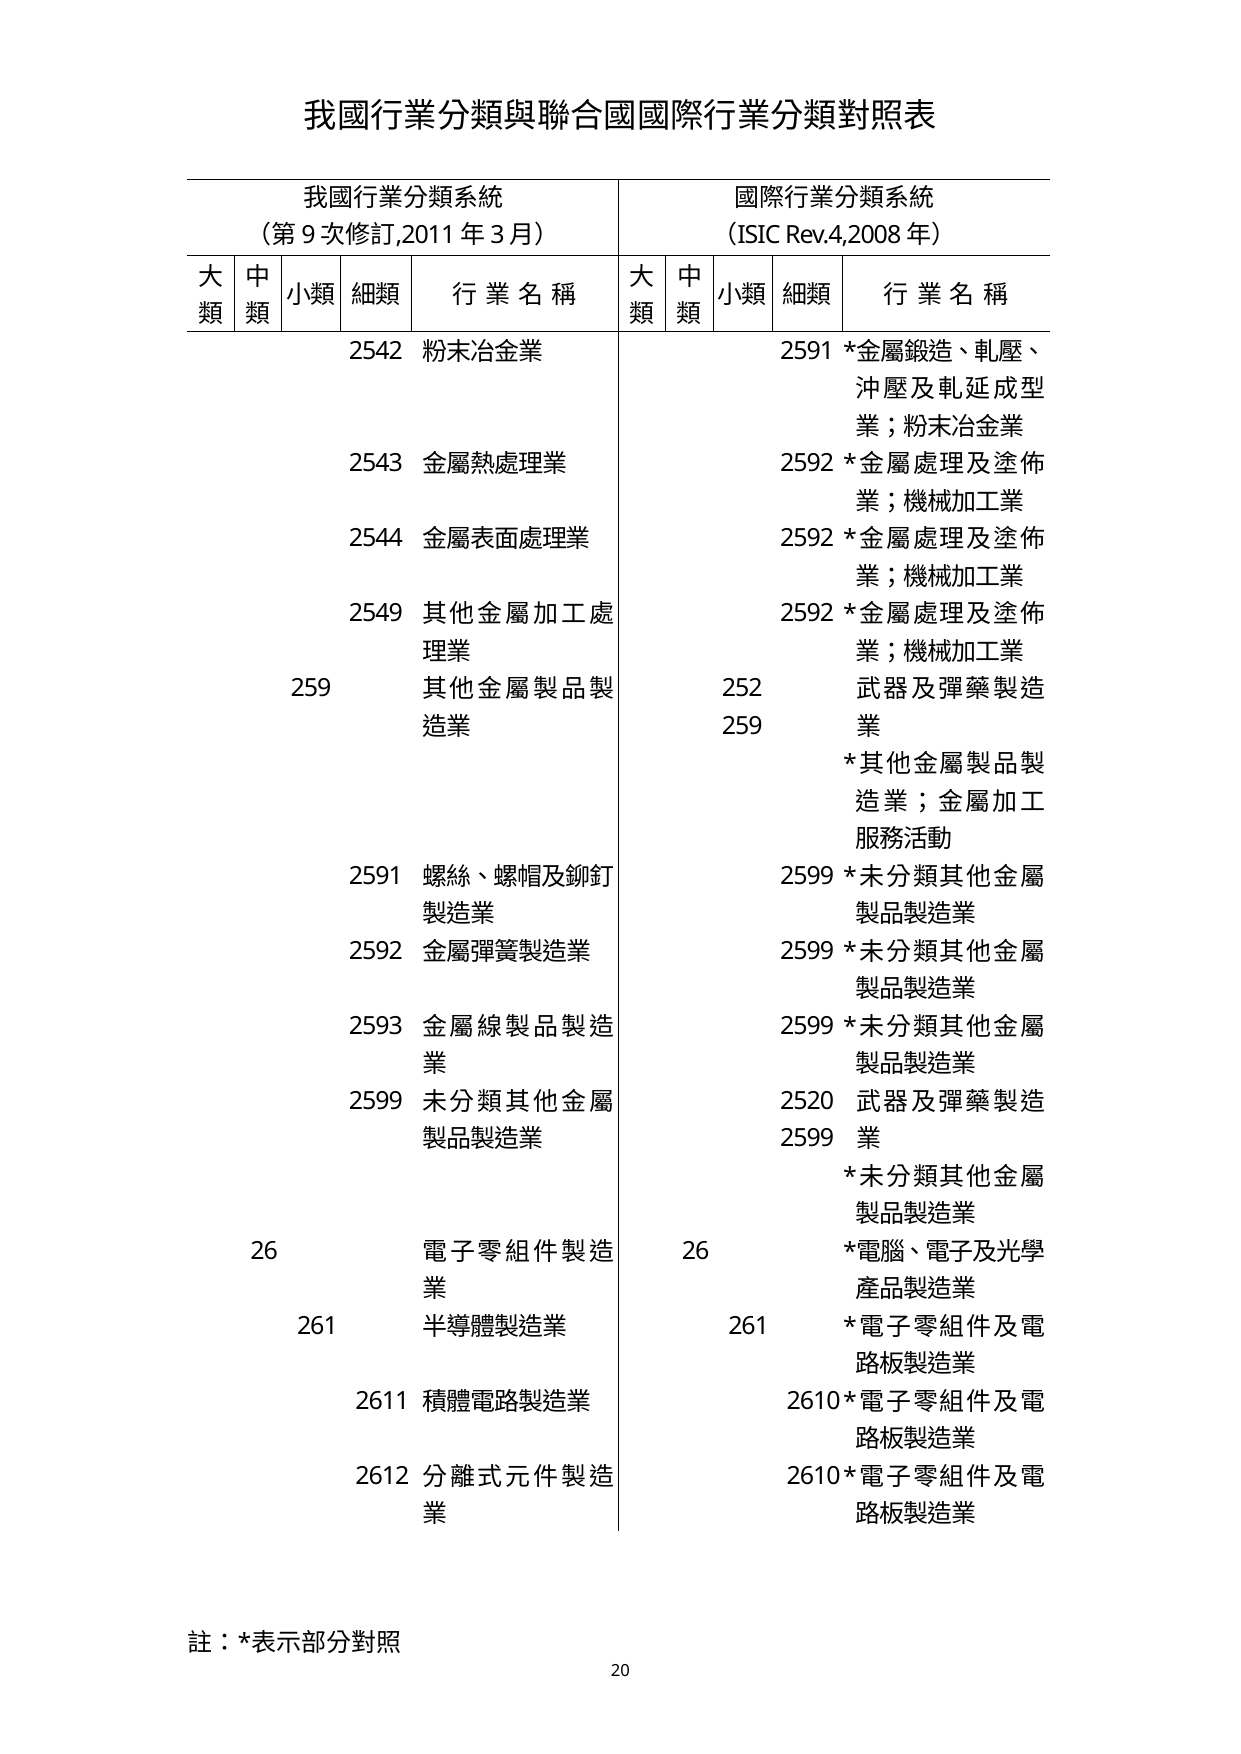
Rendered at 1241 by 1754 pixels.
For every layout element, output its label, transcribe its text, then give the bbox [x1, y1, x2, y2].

table_cell [666, 668, 713, 856]
table_cell [234, 856, 282, 931]
table_cell [619, 1081, 666, 1231]
table_cell 2599 [341, 1081, 412, 1231]
table_cell 2610 [772, 1381, 843, 1456]
table_cell [187, 443, 234, 518]
table_cell 金屬線製品製造業 [412, 1006, 618, 1081]
table_cell [713, 1006, 772, 1081]
table_cell 2593 [341, 1006, 412, 1081]
table_cell 粉末冶金業 [412, 332, 618, 443]
table_cell [187, 1456, 234, 1531]
table_cell 2592 [772, 443, 843, 518]
table_cell 26 [666, 1231, 713, 1306]
table_cell [713, 518, 772, 593]
table_cell 金屬彈簧製造業 [412, 931, 618, 1006]
table_cell 細類 [341, 256, 411, 331]
table_cell 武器及彈藥製造業 *其他金屬製品製造業；金屬加工服務活動 [843, 668, 1050, 856]
table_cell [187, 1081, 234, 1231]
table_cell [282, 1381, 341, 1456]
table_cell [187, 1306, 234, 1381]
table_cell 武器及彈藥製造業 *未分類其他金屬製品製造業 [843, 1081, 1050, 1231]
table_cell [666, 332, 713, 443]
table_cell 未分類其他金屬製品製造業 [412, 1081, 618, 1231]
table_cell [282, 518, 341, 593]
table_cell [772, 1306, 843, 1381]
table_cell *電子零組件及電路板製造業 [843, 1306, 1050, 1381]
table_cell [234, 668, 282, 856]
table_cell 2599 [772, 931, 843, 1006]
table_cell [666, 518, 713, 593]
table_cell [187, 593, 234, 668]
table_cell [619, 1456, 666, 1531]
table_cell 積體電路製造業 [412, 1381, 618, 1456]
table_cell [772, 668, 843, 856]
table_cell 259 [282, 668, 341, 856]
table_cell 電子零組件製造業 [412, 1231, 618, 1306]
table_cell *金屬鍛造、軋壓、沖壓及軋延成型業；粉末冶金業 [843, 332, 1050, 443]
table_cell [713, 931, 772, 1006]
table_cell [713, 1081, 772, 1231]
table_cell [187, 1381, 234, 1456]
table_cell [772, 1231, 843, 1306]
table_cell [234, 593, 282, 668]
table_cell [713, 1456, 772, 1531]
table_cell [234, 931, 282, 1006]
table_cell [282, 332, 341, 443]
table_cell 2612 [341, 1456, 412, 1531]
table_cell [187, 518, 234, 593]
table_cell [666, 1081, 713, 1231]
table_cell 2610 [772, 1456, 843, 1531]
table_cell [619, 1231, 666, 1306]
table_cell [619, 518, 666, 593]
table_cell 2591 [772, 332, 843, 443]
table_cell 金屬表面處理業 [412, 518, 618, 593]
table_cell 252 259 [713, 668, 772, 856]
table_cell [282, 593, 341, 668]
table_cell 2543 [341, 443, 412, 518]
table_cell 2592 [341, 931, 412, 1006]
table_cell [619, 1006, 666, 1081]
table_cell [666, 443, 713, 518]
table_cell 行 業 名 稱 [843, 256, 1050, 331]
table_cell [713, 856, 772, 931]
table_cell [619, 931, 666, 1006]
table_cell 中類 [666, 256, 713, 331]
table_cell [282, 856, 341, 931]
table_cell 261 [282, 1306, 341, 1381]
table_cell 分離式元件製造業 [412, 1456, 618, 1531]
table_cell [234, 1456, 282, 1531]
table_cell *金屬處理及塗佈業；機械加工業 [843, 443, 1050, 518]
table_cell [666, 1006, 713, 1081]
table_cell 細類 [773, 256, 842, 331]
table_cell [341, 668, 412, 856]
table_cell [666, 1306, 713, 1381]
table_cell *電子零組件及電路板製造業 [843, 1381, 1050, 1456]
table_cell *未分類其他金屬製品製造業 [843, 856, 1050, 931]
table_cell 2520 2599 [772, 1081, 843, 1231]
table_cell [234, 1006, 282, 1081]
table_cell [282, 931, 341, 1006]
table_cell 其他金屬製品製造業 [412, 668, 618, 856]
table_cell 2549 [341, 593, 412, 668]
table_cell [234, 518, 282, 593]
table_cell 小類 [714, 256, 772, 331]
table_cell [713, 1381, 772, 1456]
table_cell 2599 [772, 1006, 843, 1081]
table_cell [187, 856, 234, 931]
table_cell [234, 1306, 282, 1381]
table_cell [666, 593, 713, 668]
table_cell 其他金屬加工處理業 [412, 593, 618, 668]
table_cell *電子零組件及電路板製造業 [843, 1456, 1050, 1531]
table_cell [234, 1381, 282, 1456]
table_cell 2611 [341, 1381, 412, 1456]
table_cell [187, 931, 234, 1006]
table_cell [282, 1006, 341, 1081]
table_cell [234, 1081, 282, 1231]
table_cell 小類 [282, 256, 340, 331]
table_cell 2544 [341, 518, 412, 593]
table_cell [666, 1456, 713, 1531]
table_cell [282, 443, 341, 518]
table_cell 行 業 名 稱 [412, 256, 618, 331]
table_cell [234, 332, 282, 443]
table_cell [341, 1306, 412, 1381]
table_cell *未分類其他金屬製品製造業 [843, 1006, 1050, 1081]
table_cell [619, 1306, 666, 1381]
table_cell [187, 668, 234, 856]
table_cell *未分類其他金屬製品製造業 [843, 931, 1050, 1006]
table_header 我國行業分類系統 （第9次修訂,2011年3月） [187, 180, 618, 254]
table_cell 金屬熱處理業 [412, 443, 618, 518]
table_cell [619, 593, 666, 668]
table_cell 大類 [619, 256, 665, 331]
table_cell [282, 1081, 341, 1231]
table_cell [619, 856, 666, 931]
table_cell 26 [234, 1231, 282, 1306]
table_cell [619, 668, 666, 856]
table_cell [713, 1231, 772, 1306]
table_cell [619, 1381, 666, 1456]
table_cell [187, 1006, 234, 1081]
table_cell [187, 1231, 234, 1306]
table_cell [713, 593, 772, 668]
table_cell [282, 1456, 341, 1531]
table_cell *金屬處理及塗佈業；機械加工業 [843, 593, 1050, 668]
table_cell 大類 [187, 256, 234, 331]
table_cell [666, 1381, 713, 1456]
table_cell [713, 332, 772, 443]
table_cell [666, 856, 713, 931]
table_cell [282, 1231, 341, 1306]
table_cell [666, 931, 713, 1006]
table_cell [713, 443, 772, 518]
table_cell *電腦、電子及光學產品製造業 [843, 1231, 1050, 1306]
table_cell 2592 [772, 518, 843, 593]
table_cell 半導體製造業 [412, 1306, 618, 1381]
table_cell [341, 1231, 412, 1306]
table_cell 2591 [341, 856, 412, 931]
table_cell 中類 [235, 256, 281, 331]
table_cell 螺絲、螺帽及鉚釘製造業 [412, 856, 618, 931]
table_cell 2542 [341, 332, 412, 443]
table_cell *金屬處理及塗佈業；機械加工業 [843, 518, 1050, 593]
table_cell [619, 443, 666, 518]
table_cell [187, 332, 234, 443]
table_cell 2599 [772, 856, 843, 931]
table_header 國際行業分類系統 （ISIC Rev.4,2008年） [619, 180, 1050, 254]
table_cell [234, 443, 282, 518]
table_cell [619, 332, 666, 443]
table_cell 2592 [772, 593, 843, 668]
table_cell 261 [713, 1306, 772, 1381]
